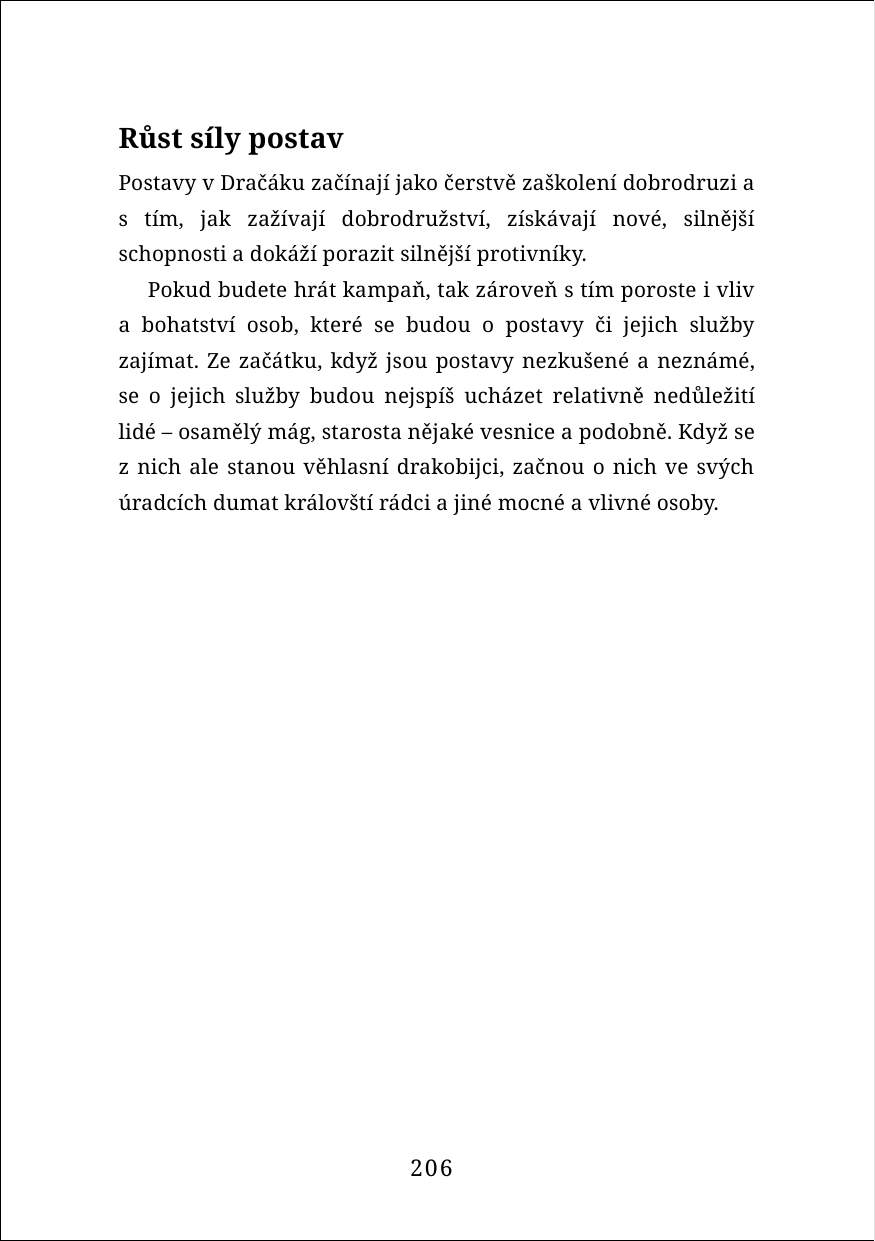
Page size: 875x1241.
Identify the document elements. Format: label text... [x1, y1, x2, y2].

subtitle Růst síly postav [118, 118, 756, 157]
text Postavy v Dračáku začínají jako čerstvě zaškolení dobrodruzi a s tím, jak zažívají dobrodružství, získávají nové, silnější schopnosti a dokáží porazit silnější protivníky. Pokud budete hrát kampaň, tak zároveň s tím poroste i vliv a bohatství osob, které se budou o postavy či jejich služby zajímat. Ze začátku, když jsou postavy nezkušené a neznámé, se o jejich služby budou nejspíš ucházet relativně nedůležití lidé – osamělý mág, starosta nějaké vesnice a podobně. Když se z nich ale stanou věhlasní drakobijci, začnou o nich ve svých úradcích dumat královští rádci a jiné mocné a vlivné osoby. [118, 168, 756, 516]
